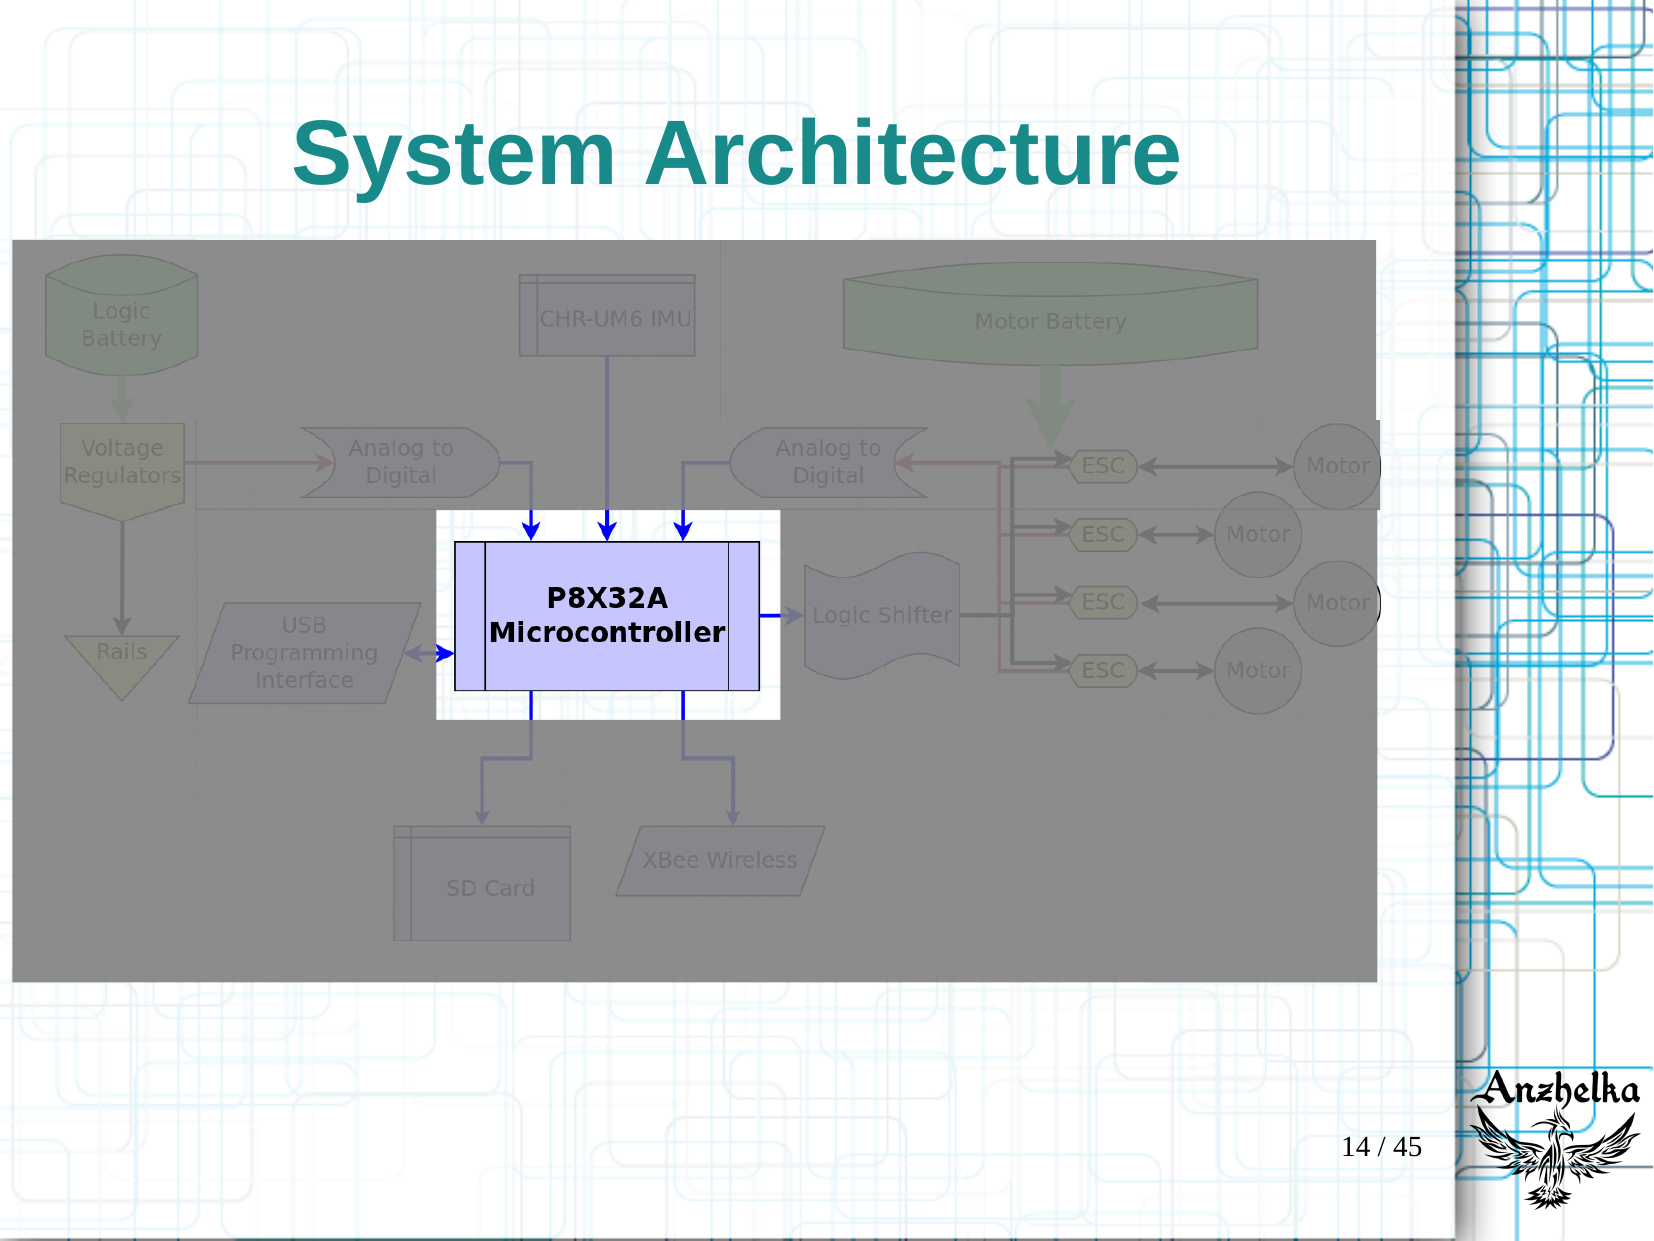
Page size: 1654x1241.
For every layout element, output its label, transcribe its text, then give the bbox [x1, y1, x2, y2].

picture [0, 0, 1654, 1241]
title System Architecture [58, 49, 1417, 257]
text_box [12, 239, 1381, 983]
